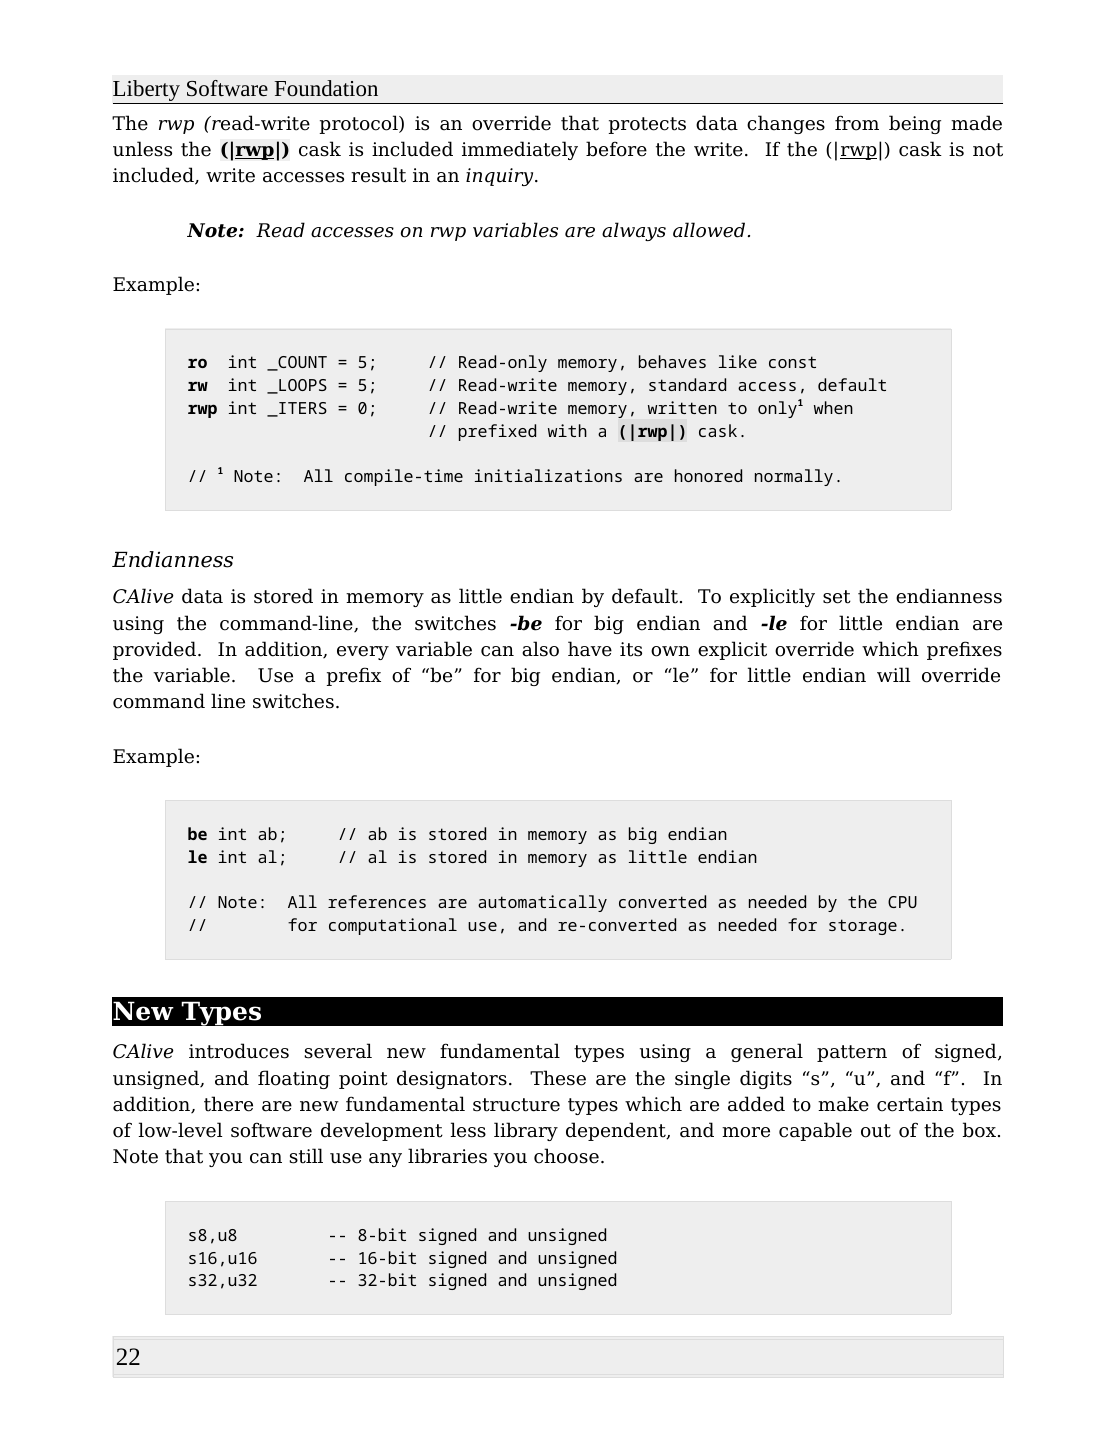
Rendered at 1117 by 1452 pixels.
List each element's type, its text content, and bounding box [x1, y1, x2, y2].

subtitle New Types [112, 997, 1003, 1026]
text s8,u8 -- 8-bit signed and unsigned s16,u16 -- 16-bit signed and unsigned s32,u32 -- 32-bit signed and unsigned [166, 1202, 951, 1314]
text The rwp (read-write protocol) is an override that protects data changes from being made unless the (|rwp|) cask is included immediately before the write. If the (|rwp|) cask is not included, write accesses result in an inquiry. [112, 112, 1003, 187]
text ro int _COUNT = 5; // Read-only memory, behaves like const rw int _LOOPS = 5; // Read-write memory, standard access, default rwp int _ITERS = 0; // Read-write memory, written to only1 when // prefixed with a (|rwp|) cask. // 1 Note: All compile-time initializations are honored normally. [166, 330, 951, 510]
text CAlive introduces several new fundamental types using a general pattern of signed, unsigned, and floating point designators. These are the single digits “s”, “u”, and “f”. In addition, there are new fundamental structure types which are added to make certain types of low-level software development less library dependent, and more capable out of the box. Note that you can still use any libraries you choose. [112, 1042, 1003, 1168]
text Note: Read accesses on rwp variables are always allowed. [187, 219, 938, 242]
subtitle Endianness [112, 548, 1003, 572]
text CAlive data is stored in memory as little endian by default. To explicitly set the endianness using the command-line, the switches -be for big endian and -le for little endian are provided. In addition, every variable can also have its own explicit override which prefixes the variable. Use a prefix of “be” for big endian, or “le” for little endian will override command line switches. [112, 586, 1003, 713]
text Example: [112, 274, 1003, 296]
text be int ab; // ab is stored in memory as big endian le int al; // al is stored in memory as little endian // Note: All references are automatically converted as needed by the CPU // for computational use, and re-converted as needed for storage. [166, 801, 951, 959]
text Example: [112, 746, 1003, 768]
